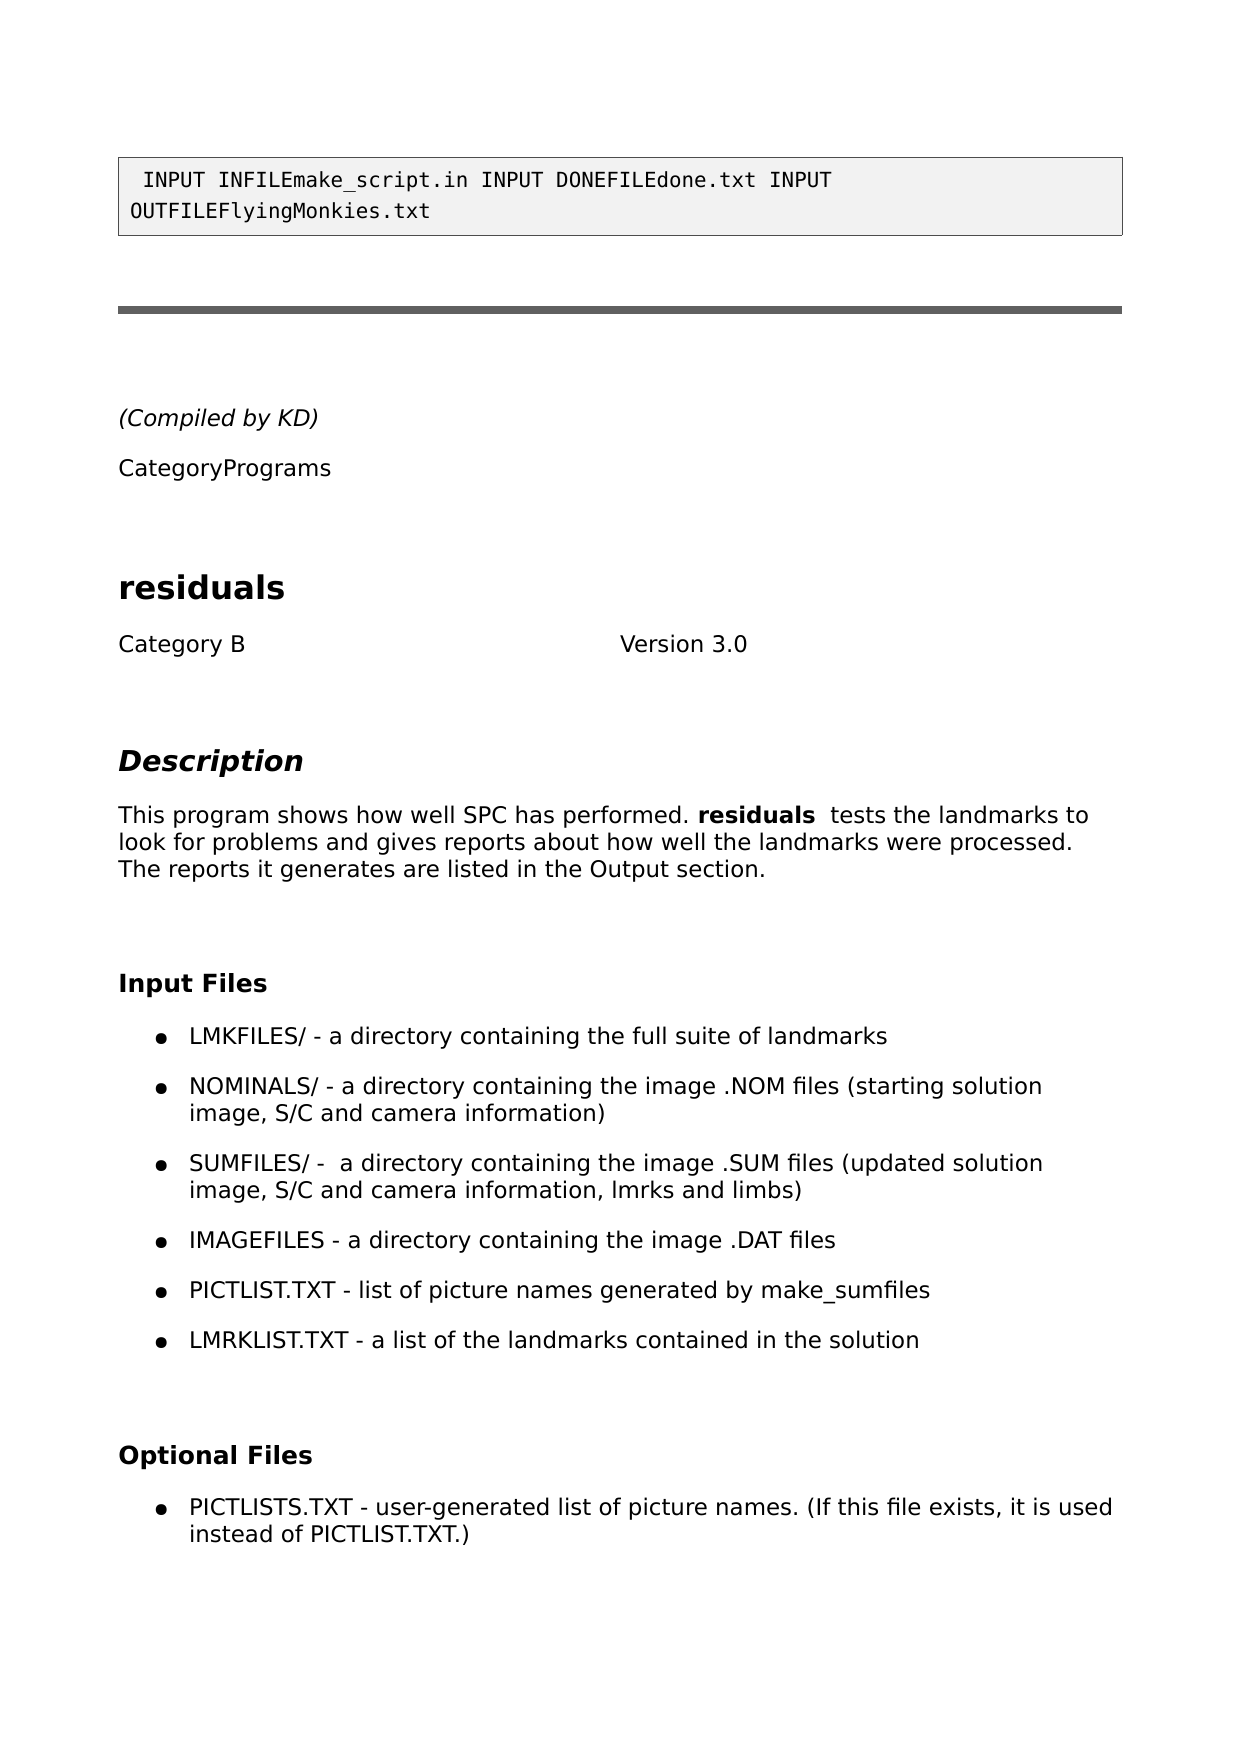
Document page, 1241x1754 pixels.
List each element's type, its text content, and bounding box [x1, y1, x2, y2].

list PICTLISTS.TXT - user-generated list of picture names. (If this file exists, it is used instead of PICTLIST.TXT.) [153, 1494, 1122, 1548]
subtitle Description [118, 745, 1122, 778]
list PICTLIST.TXT - list of picture names generated by make_sumfiles [153, 1277, 1122, 1304]
table_header Category B [118, 620, 620, 670]
text INPUT INFILEmake_script.in INPUT DONEFILEdone.txt INPUT OUTFILEFlyingMonkies.txt [119, 158, 1122, 235]
text (Compiled by KD) [118, 405, 1122, 432]
text CategoryPrograms [118, 456, 1122, 482]
subtitle residuals [118, 569, 1122, 607]
text This program shows how well SPC has performed. residuals tests the landmarks to look for problems and gives reports about how well the landmarks were processed. The reports it generates are listed in the Output section. [118, 803, 1122, 883]
list NOMINALS/ - a directory containing the image .NOM files (starting solution image, S/C and camera information) [153, 1073, 1122, 1127]
list LMKFILES/ - a directory containing the full suite of landmarks [153, 1023, 1122, 1050]
subtitle Optional Files [118, 1441, 1122, 1470]
list SUMFILES/ - a directory containing the image .SUM files (updated solution image, S/C and camera information, lmrks and limbs) [153, 1150, 1122, 1203]
subtitle Input Files [118, 970, 1122, 999]
list IMAGEFILES - a directory containing the image .DAT files [153, 1227, 1122, 1254]
list LMRKLIST.TXT - a list of the landmarks contained in the solution [153, 1327, 1122, 1354]
table_header Version 3.0 [620, 620, 1122, 670]
